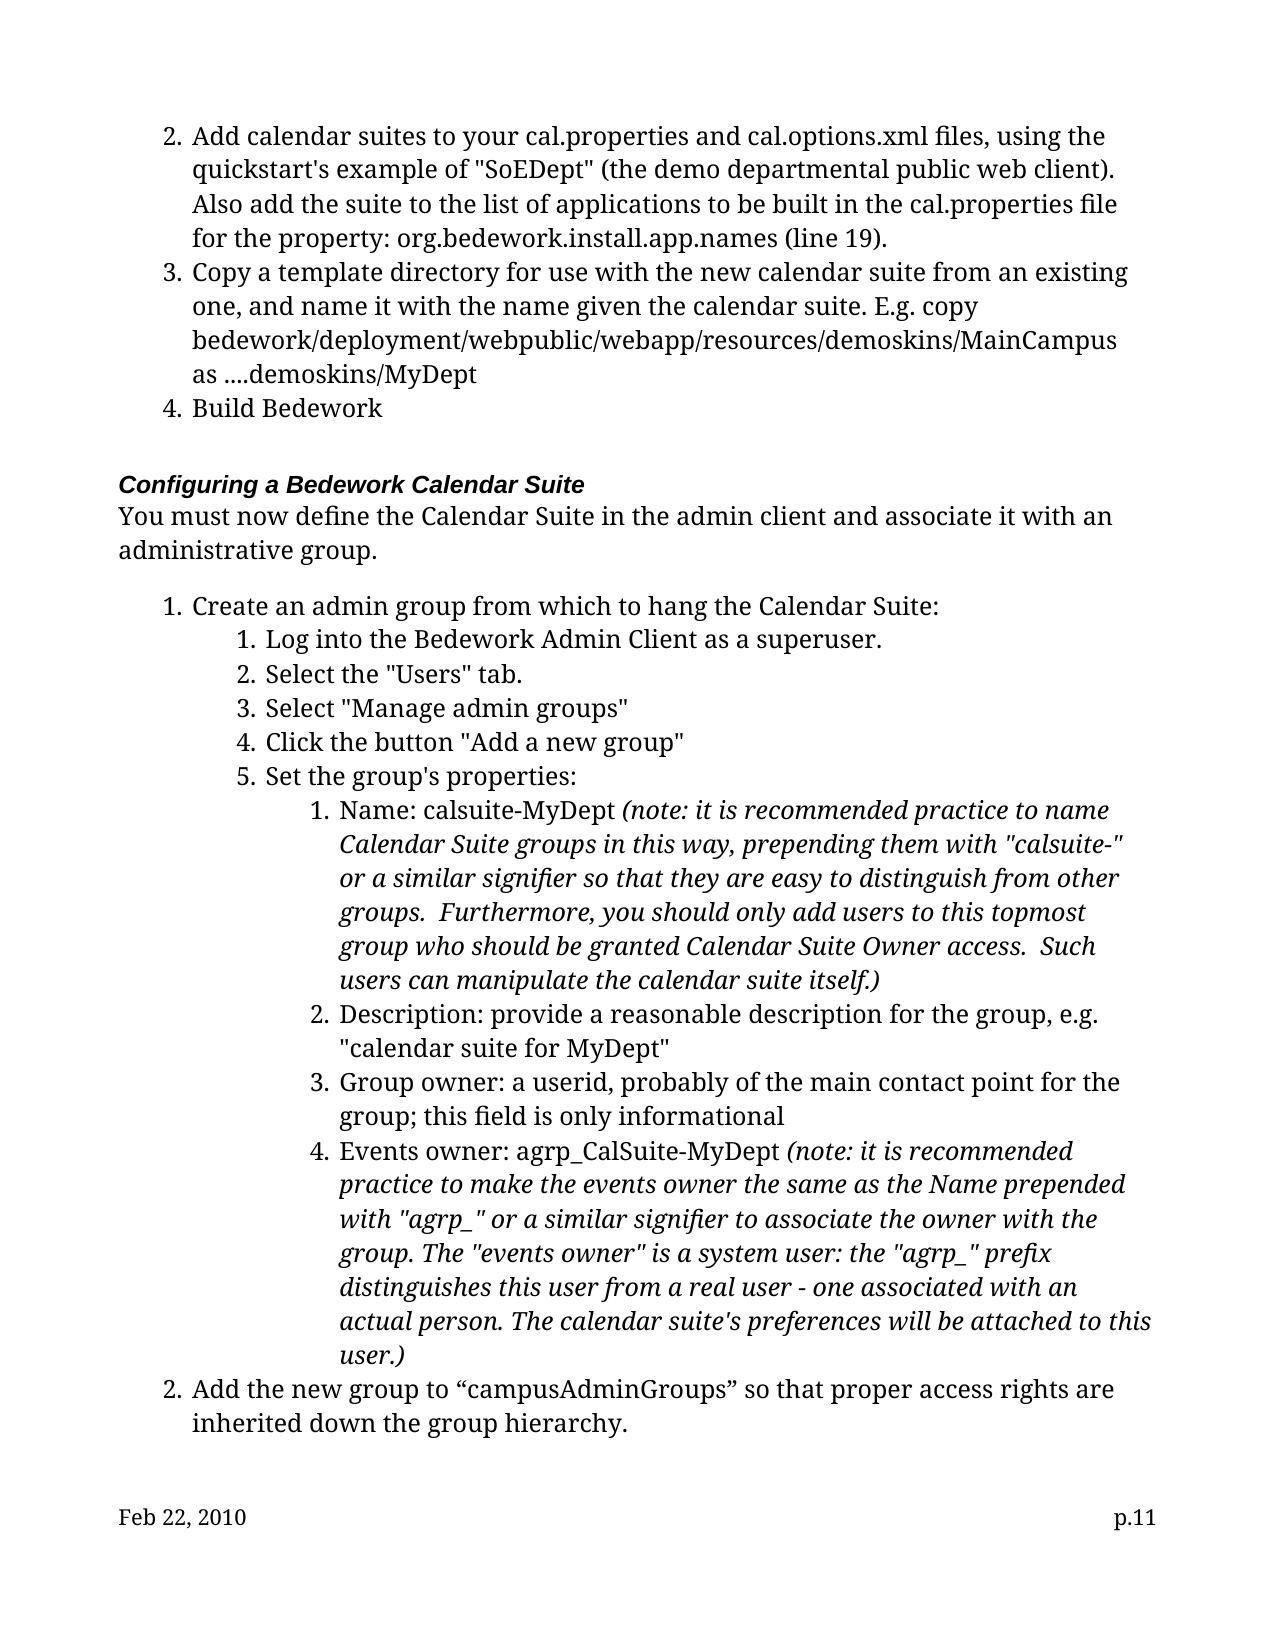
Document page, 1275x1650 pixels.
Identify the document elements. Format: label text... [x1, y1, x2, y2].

list Click the button "Add a new group" [236, 724, 1157, 758]
list Build Bedework [162, 391, 1157, 425]
list Add the new group to “campusAdminGroups” so that proper access rights are inherited down the group hierarchy. [162, 1372, 1157, 1440]
list Select the "Users" tab. [236, 656, 1157, 690]
list Events owner: agrp_CalSuite-MyDept (note: it is recommended practice to make the events owner the same as the Name prepended with "agrp_" or a similar signifier to associate the owner with the group. The "events owner" is a system user: the "agrp_" prefix distinguishes this user from a real user - one associated with an actual person. The calendar suite's preferences will be attached to this user.) [309, 1133, 1157, 1372]
list Select "Manage admin groups" [236, 690, 1157, 724]
list Set the group's properties: [236, 758, 1157, 792]
list Name: calsuite-MyDept (note: it is recommended practice to name Calendar Suite groups in this way, prepending them with "calsuite-" or a similar signifier so that they are easy to distinguish from other groups. Furthermore, you should only add users to this topmost group who should be granted Calendar Suite Owner access. Such users can manipulate the calendar suite itself.) [309, 792, 1157, 997]
list Log into the Bedework Admin Client as a superuser. [236, 622, 1157, 656]
list Group owner: a userid, probably of the main contact point for the group; this field is only informational [309, 1065, 1157, 1133]
list Add calendar suites to your cal.properties and cal.options.xml files, using the quickstart's example of "SoEDept" (the demo departmental public web client). Also add the suite to the list of applications to be built in the cal.properties file for the property: org.bedework.install.app.names (line 19). [162, 118, 1157, 254]
list Copy a template directory for use with the new calendar suite from an existing one, and name it with the name given the calendar suite. E.g. copy bedework/deployment/webpublic/webapp/resources/demoskins/MainCampus as ....demoskins/MyDept [162, 254, 1157, 391]
list Create an admin group from which to hang the Calendar Suite: [162, 588, 1157, 622]
text You must now define the Calendar Suite in the admin client and associate it with an administrative group. [118, 499, 1157, 567]
subtitle Configuring a Bedework Calendar Suite [118, 471, 1157, 499]
list Description: provide a reasonable description for the group, e.g. "calendar suite for MyDept" [309, 997, 1157, 1065]
